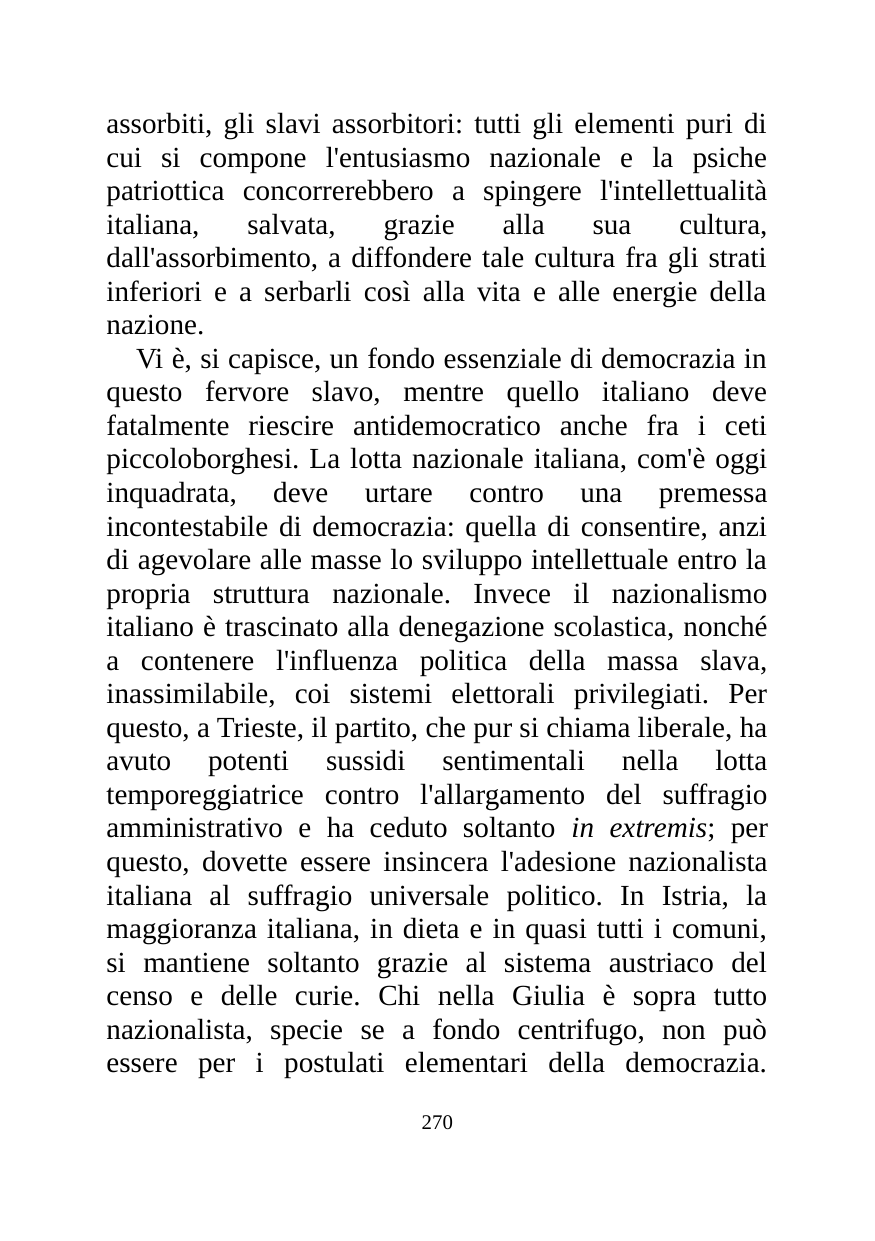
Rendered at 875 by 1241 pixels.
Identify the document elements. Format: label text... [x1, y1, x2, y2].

text assorbiti, gli slavi assorbitori: tutti gli elementi puri di cui si compone l'entusiasmo nazionale e la psiche patriottica concorrerebbero a spingere l'intellettualità italiana, salvata, grazie alla sua cultura, dall'assorbimento, a diffondere tale cultura fra gli strati inferiori e a serbarli così alla vita e alle energie della nazione. [106, 106, 768, 341]
text Vi è, si capisce, un fondo essenziale di democrazia in questo fervore slavo, mentre quello italiano deve fatalmente riescire antidemocratico anche fra i ceti piccoloborghesi. La lotta nazionale italiana, com'è oggi inquadrata, deve urtare contro una premessa incontestabile di democrazia: quella di consentire, anzi di agevolare alle masse lo sviluppo intellettuale entro la propria struttura nazionale. Invece il nazionalismo italiano è trascinato alla denegazione scolastica, nonché a contenere l'influenza politica della massa slava, inassimilabile, coi sistemi elettorali privilegiati. Per questo, a Trieste, il partito, che pur si chiama liberale, ha avuto potenti sussidi sentimentali nella lotta temporeggiatrice contro l'allargamento del suffragio amministrativo e ha ceduto soltanto in extremis; per questo, dovette essere insincera l'adesione nazionalista italiana al suffragio universale politico. In Istria, la maggioranza italiana, in dieta e in quasi tutti i comuni, si mantiene soltanto grazie al sistema austriaco del censo e delle curie. Chi nella Giulia è sopra tutto nazionalista, specie se a fondo centrifugo, non può essere per i postulati elementari della democrazia. [106, 341, 768, 1079]
